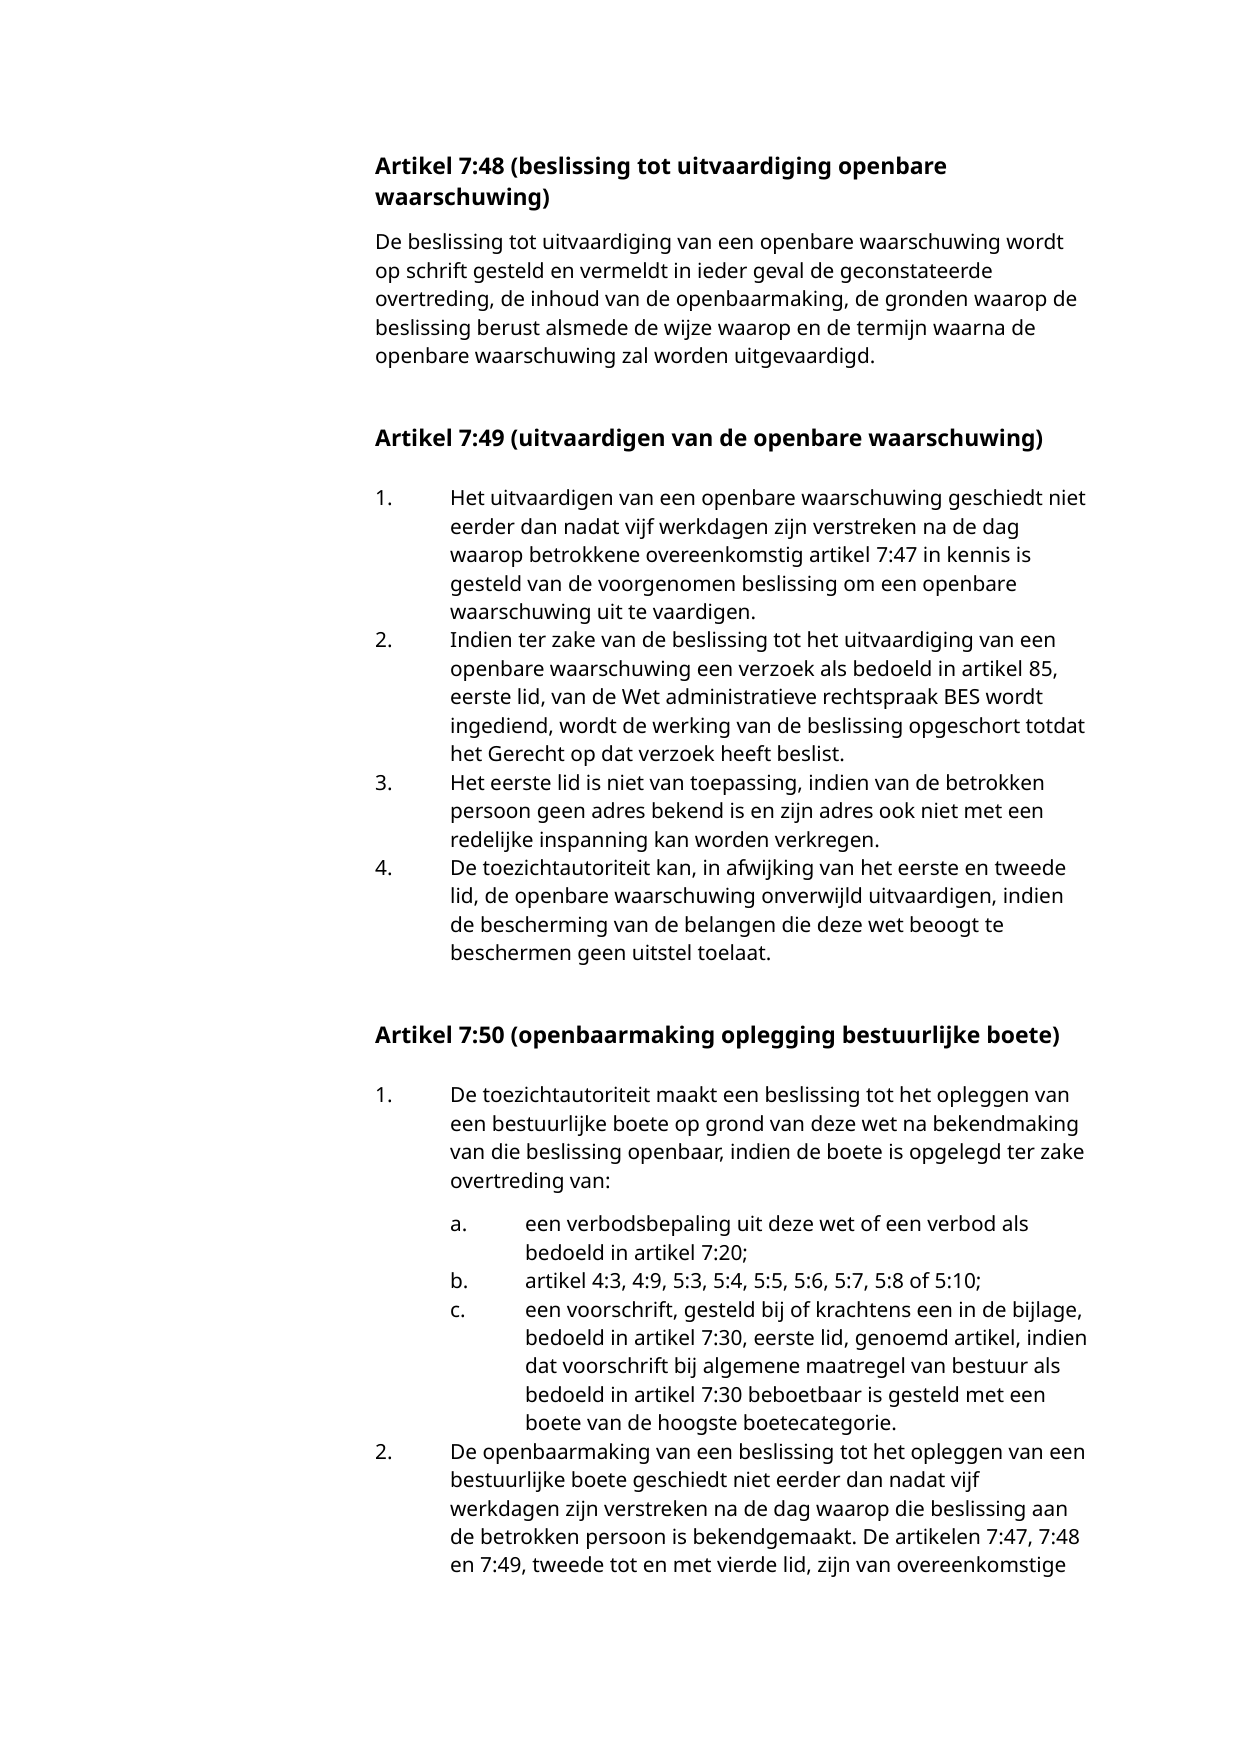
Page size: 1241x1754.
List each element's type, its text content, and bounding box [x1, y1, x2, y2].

subtitle Artikel 7:49 (uitvaardigen van de openbare waarschuwing) [375, 422, 1090, 453]
list De toezichtautoriteit kan, in afwijking van het eerste en tweede lid, de openbare waarschuwing onverwijld uitvaardigen, indien de bescherming van de belangen die deze wet beoogt te beschermen geen uitstel toelaat. [375, 853, 1090, 967]
list De openbaarmaking van een beslissing tot het opleggen van een bestuurlijke boete geschiedt niet eerder dan nadat vijf werkdagen zijn verstreken na de dag waarop die beslissing aan de betrokken persoon is bekendgemaakt. De artikelen 7:47, 7:48 en 7:49, tweede tot en met vierde lid, zijn van overeenkomstige [375, 1437, 1090, 1579]
list Het uitvaardigen van een openbare waarschuwing geschiedt niet eerder dan nadat vijf werkdagen zijn verstreken na de dag waarop betrokkene overeenkomstig artikel 7:47 in kennis is gesteld van de voorgenomen beslissing om een openbare waarschuwing uit te vaardigen. [375, 483, 1090, 626]
list een verbodsbepaling uit deze wet of een verbod als bedoeld in artikel 7:20; [450, 1209, 1090, 1266]
subtitle Artikel 7:48 (beslissing tot uitvaardiging openbare waarschuwing) [375, 150, 1090, 212]
list een voorschrift, gesteld bij of krachtens een in de bijlage, bedoeld in artikel 7:30, eerste lid, genoemd artikel, indien dat voorschrift bij algemene maatregel van bestuur als bedoeld in artikel 7:30 beboetbaar is gesteld met een boete van de hoogste boetecategorie. [450, 1295, 1090, 1437]
subtitle Artikel 7:50 (openbaarmaking oplegging bestuurlijke boete) [375, 1019, 1090, 1051]
list artikel 4:3, 4:9, 5:3, 5:4, 5:5, 5:6, 5:7, 5:8 of 5:10; [450, 1266, 1090, 1295]
list De toezichtautoriteit maakt een beslissing tot het opleggen van een bestuurlijke boete op grond van deze wet na bekendmaking van die beslissing openbaar, indien de boete is opgelegd ter zake overtreding van: [375, 1081, 1090, 1194]
list Het eerste lid is niet van toepassing, indien van de betrokken persoon geen adres bekend is en zijn adres ook niet met een redelijke inspanning kan worden verkregen. [375, 768, 1090, 853]
text De beslissing tot uitvaardiging van een openbare waarschuwing wordt op schrift gesteld en vermeldt in ieder geval de geconstateerde overtreding, de inhoud van de openbaarmaking, de gronden waarop de beslissing berust alsmede de wijze waarop en de termijn waarna de openbare waarschuwing zal worden uitgevaardigd. [375, 227, 1090, 370]
list Indien ter zake van de beslissing tot het uitvaardiging van een openbare waarschuwing een verzoek als bedoeld in artikel 85, eerste lid, van de Wet administratieve rechtspraak BES wordt ingediend, wordt de werking van de beslissing opgeschort totdat het Gerecht op dat verzoek heeft beslist. [375, 626, 1090, 768]
